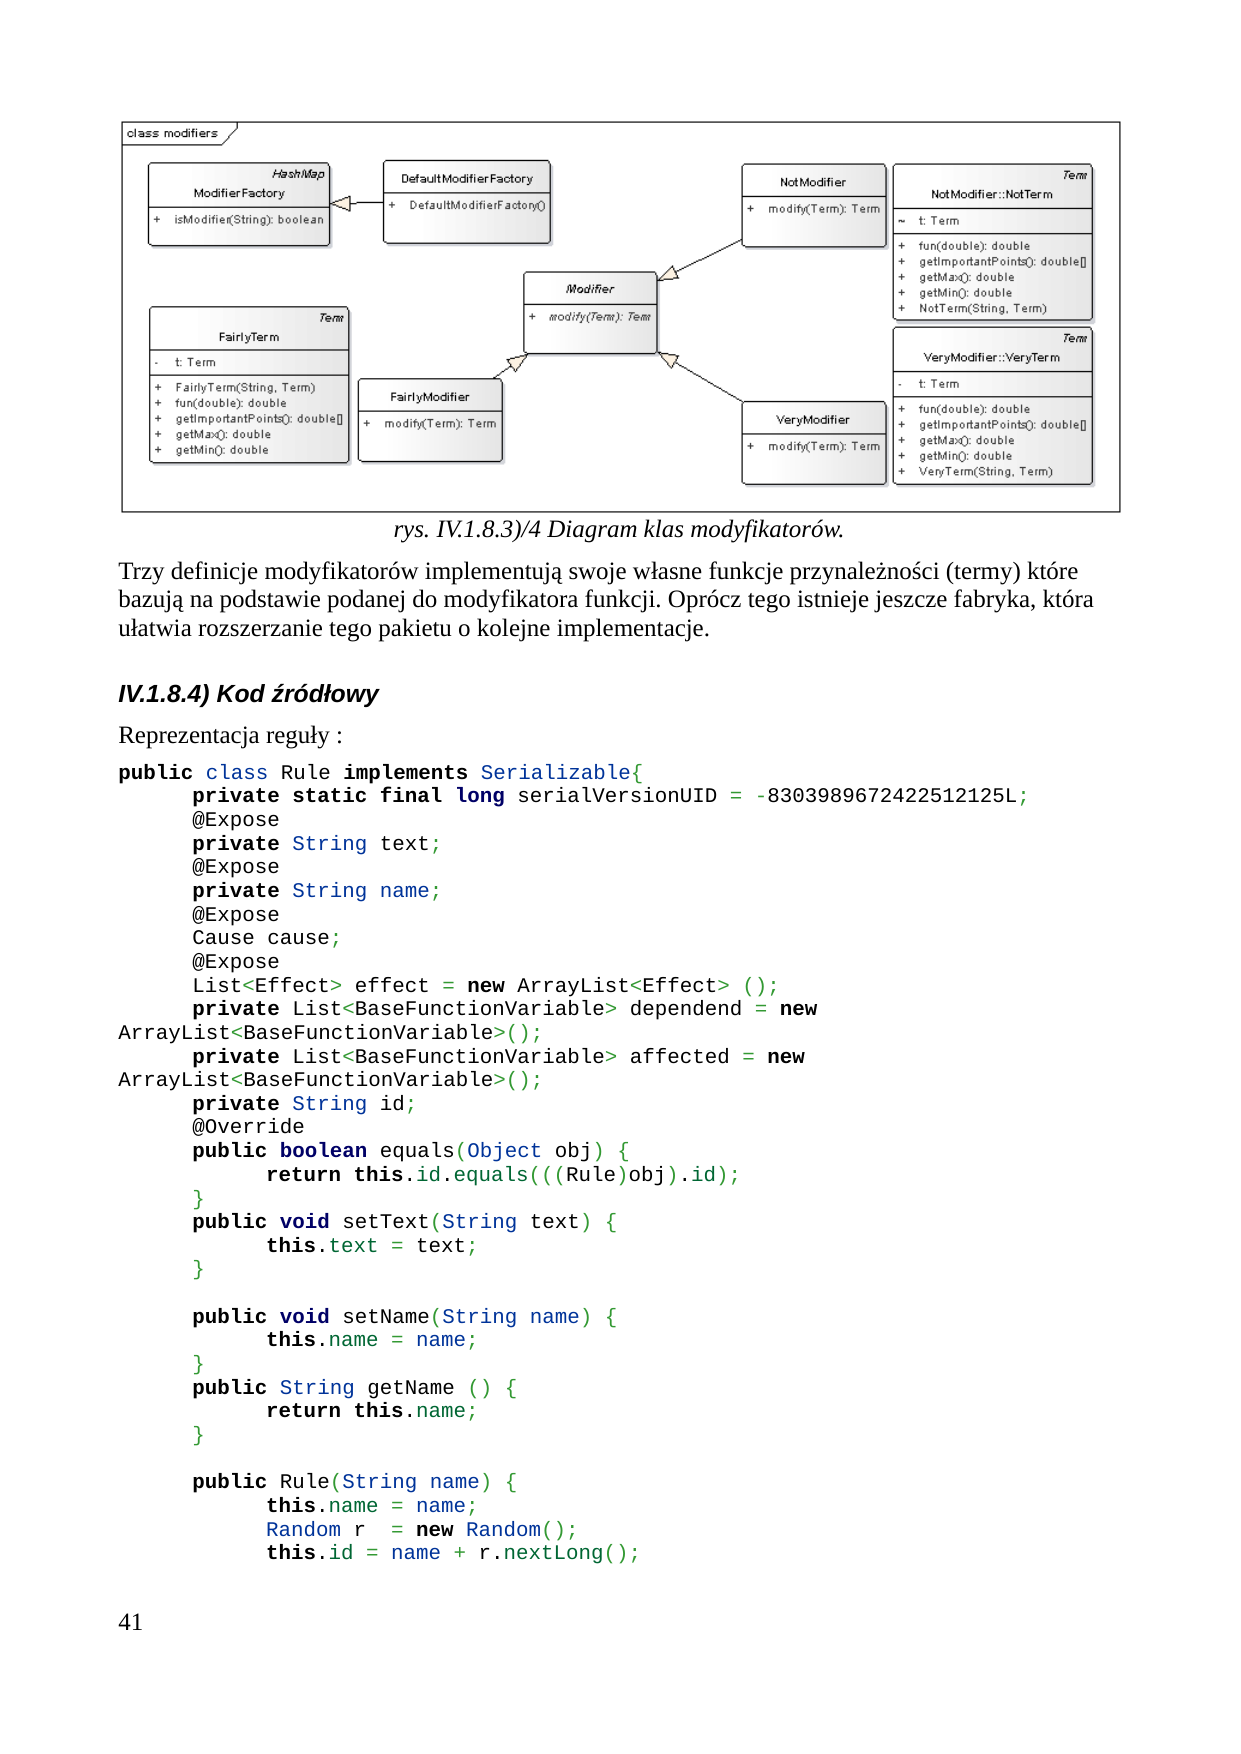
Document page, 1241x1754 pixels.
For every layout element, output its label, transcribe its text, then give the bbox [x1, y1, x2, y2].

text Cause cause; [118, 927, 1122, 951]
text } [118, 1353, 1122, 1377]
text public boolean equals(Object obj) { [118, 1140, 1122, 1164]
text public void setName(String name) { [118, 1306, 1122, 1329]
text this.name = name; [118, 1495, 1122, 1518]
text private List<BaseFunctionVariable> dependend = new ArrayList<BaseFunctionVariable>(); [118, 998, 1122, 1046]
text return this.id.equals(((Rule)obj).id); [118, 1164, 1122, 1187]
text List<Effect> effect = new ArrayList<Effect> (); [118, 975, 1122, 998]
text rys. IV.1.8.3)/4 Diagram klas modyfikatorów. [118, 515, 1122, 543]
text this.id = name + r.nextLong(); [118, 1542, 1122, 1566]
text } [118, 1424, 1122, 1448]
text private String name; [118, 880, 1122, 904]
text return this.name; [118, 1400, 1122, 1424]
subtitle Kod źródłowy [118, 679, 1122, 708]
text public String getName () { [118, 1377, 1122, 1400]
text private static final long serialVersionUID = -8303989672422512125L; [118, 786, 1122, 809]
text private String text; [118, 833, 1122, 856]
text private String id; [118, 1093, 1122, 1117]
text @Expose [118, 904, 1122, 927]
text } [118, 1187, 1122, 1211]
text this.name = name; [118, 1329, 1122, 1353]
text @Expose [118, 809, 1122, 833]
text Reprezentacja reguły : [118, 721, 1122, 749]
text private List<BaseFunctionVariable> affected = new ArrayList<BaseFunctionVariable>(); [118, 1046, 1122, 1093]
text Random r = new Random(); [118, 1518, 1122, 1542]
text this.text = text; [118, 1235, 1122, 1258]
picture [118, 118, 1123, 515]
text @Override [118, 1117, 1122, 1140]
text } [118, 1258, 1122, 1282]
text @Expose [118, 951, 1122, 975]
text public void setText(String text) { [118, 1211, 1122, 1235]
text public class Rule implements Serializable{ [118, 762, 1122, 786]
text Trzy definicje modyfikatorów implementują swoje własne funkcje przynależności (termy) które bazują na podstawie podanej do modyfikatora funkcji. Oprócz tego istnieje jeszcze fabryka, która ułatwia rozszerzanie tego pakietu o kolejne implementacje. [118, 556, 1122, 642]
text public Rule(String name) { [118, 1471, 1122, 1495]
text @Expose [118, 856, 1122, 880]
